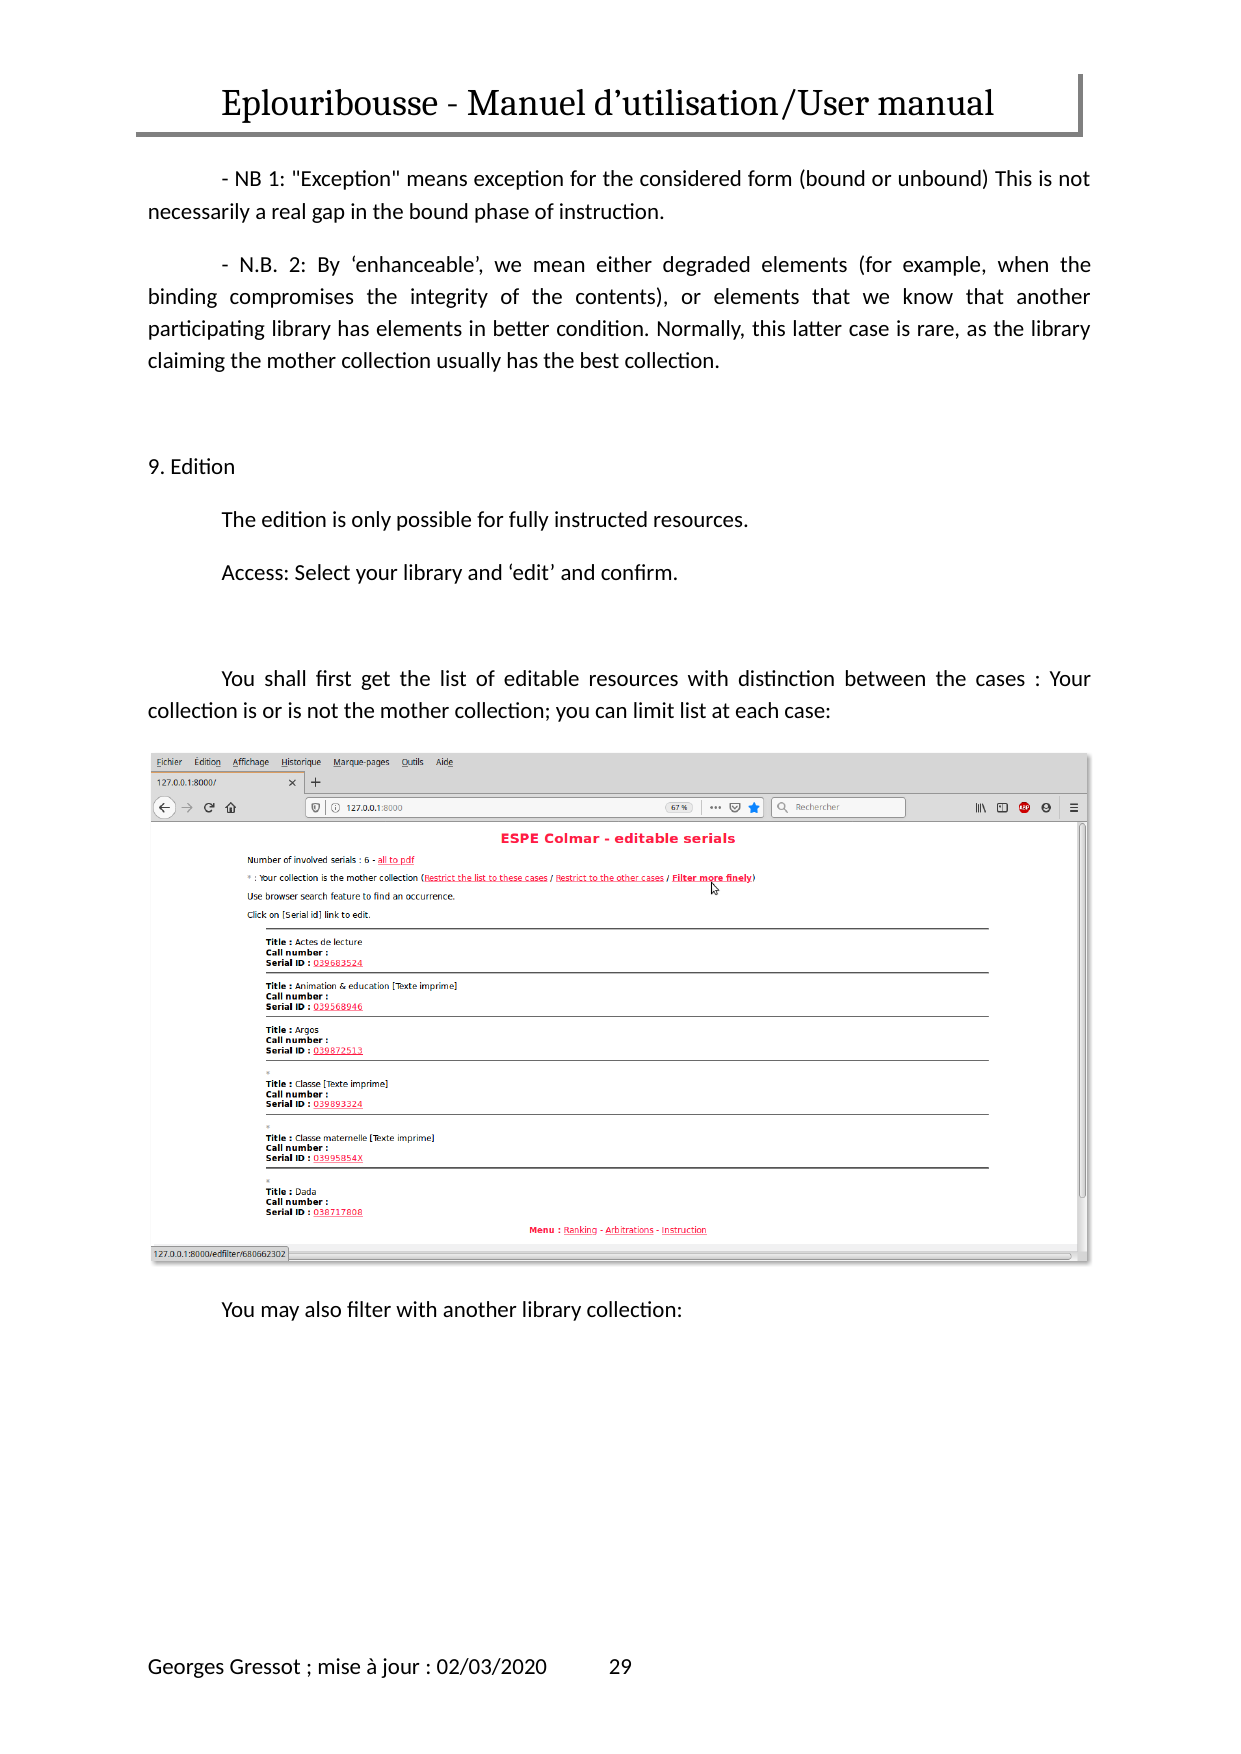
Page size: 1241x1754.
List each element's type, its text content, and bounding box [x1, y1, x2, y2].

text You may also filter with another library collection: [148, 1267, 1093, 1323]
text 9. Edition [148, 452, 1093, 480]
text The edition is only possible for fully instructed resources. [148, 505, 1093, 533]
text You shall first get the list of editable resources with distinction between the cases : Your collection is or is not the mother collection; you can limit list at each case: [148, 664, 1093, 725]
picture [147, 749, 1093, 1267]
text - NB 1: "Exception" means exception for the considered form (bound or unbound) This is not necessarily a real gap in the bound phase of instruction. [148, 164, 1093, 225]
text Access: Select your library and ‘edit’ and confirm. [148, 558, 1093, 586]
text - N.B. 2: By ‘enhanceable’, we mean either degraded elements (for example, when the binding compromises the integrity of the contents), or elements that we know that another participating library has elements in better condition. Normally, this latter case is rare, as the library claiming the mother collection usually has the best collection. [148, 250, 1093, 374]
